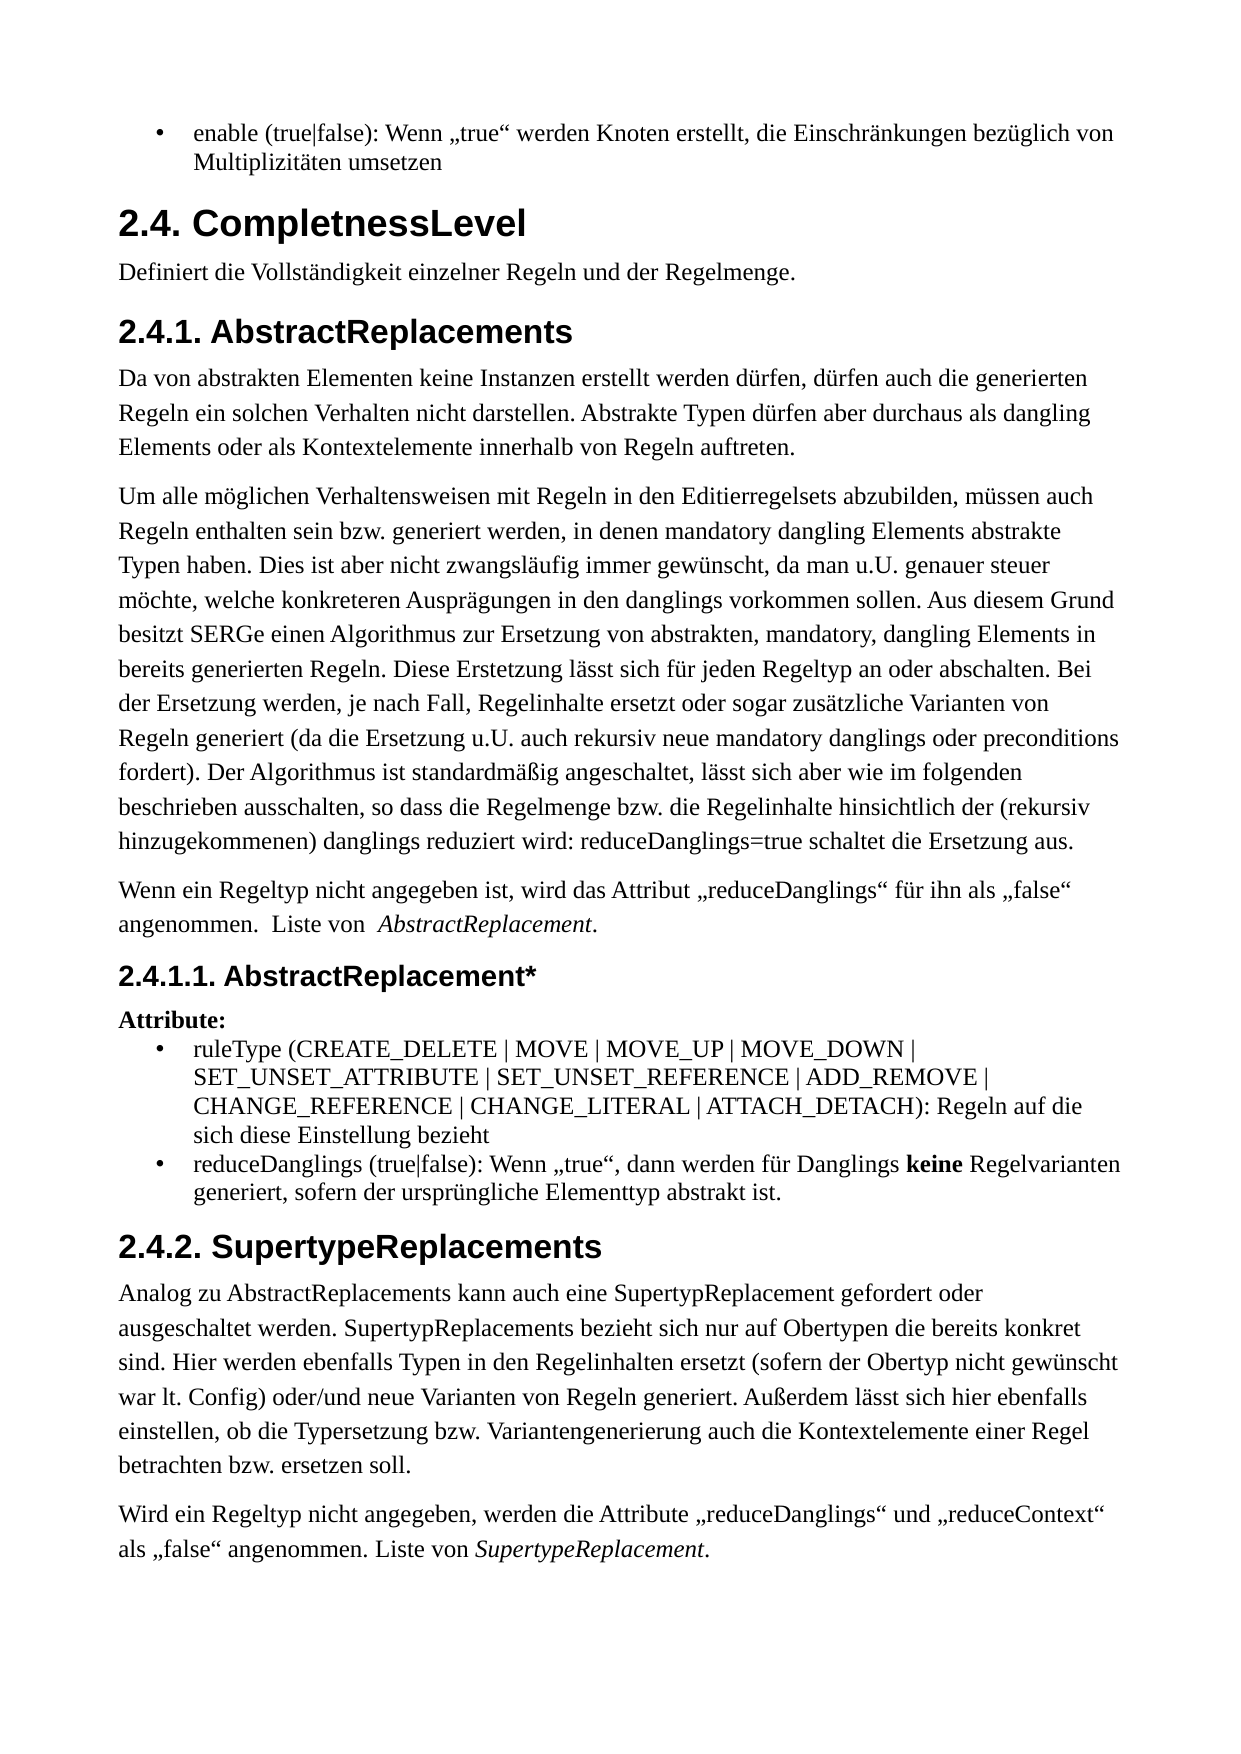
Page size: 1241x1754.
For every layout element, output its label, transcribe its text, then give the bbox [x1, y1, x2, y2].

list reduceDanglings (true|false): Wenn „true“, dann werden für Danglings keine Regelvarianten generiert, sofern der ursprüngliche Elementtyp abstrakt ist. [156, 1149, 1122, 1206]
text Um alle möglichen Verhaltensweisen mit Regeln in den Editierregelsets abzubilden, müssen auch Regeln enthalten sein bzw. generiert werden, in denen mandatory dangling Elements abstrakte Typen haben. Dies ist aber nicht zwangsläufig immer gewünscht, da man u.U. genauer steuer möchte, welche konkreteren Ausprägungen in den danglings vorkommen sollen. Aus diesem Grund besitzt SERGe einen Algorithmus zur Ersetzung von abstrakten, mandatory, dangling Elements in bereits generierten Regeln. Diese Erstetzung lässt sich für jeden Regeltyp an oder abschalten. Bei der Ersetzung werden, je nach Fall, Regelinhalte ersetzt oder sogar zusätzliche Varianten von Regeln generiert (da die Ersetzung u.U. auch rekursiv neue mandatory danglings oder preconditions fordert). Der Algorithmus ist standardmäßig angeschaltet, lässt sich aber wie im folgenden beschrieben ausschalten, so dass die Regelmenge bzw. die Regelinhalte hinsichtlich der (rekursiv hinzugekommenen) danglings reduziert wird: reduceDanglings=true schaltet die Ersetzung aus. [118, 481, 1122, 855]
subtitle 2.4.2. SupertypeReplacements [118, 1227, 1122, 1266]
text Da von abstrakten Elementen keine Instanzen erstellt werden dürfen, dürfen auch die generierten Regeln ein solchen Verhalten nicht darstellen. Abstrakte Typen dürfen aber durchaus als dangling Elements oder als Kontextelemente innerhalb von Regeln auftreten. [118, 363, 1122, 461]
text Wenn ein Regeltyp nicht angegeben ist, wird das Attribut „reduceDanglings“ für ihn als „false“ angenommen. Liste von AbstractReplacement. [118, 875, 1122, 938]
text Wird ein Regeltyp nicht angegeben, werden die Attribute „reduceDanglings“ und „reduceContext“ als „false“ angenommen. Liste von SupertypeReplacement. [118, 1499, 1122, 1563]
list ruleType (CREATE_DELETE | MOVE | MOVE_UP | MOVE_DOWN | SET_UNSET_ATTRIBUTE | SET_UNSET_REFERENCE | ADD_REMOVE | CHANGE_REFERENCE | CHANGE_LITERAL | ATTACH_DETACH): Regeln auf die sich diese Einstellung bezieht [156, 1034, 1122, 1149]
text Definiert die Vollständigkeit einzelner Regeln und der Regelmenge. [118, 257, 1122, 286]
subtitle 2.4. CompletnessLevel [118, 201, 1122, 244]
subtitle 2.4.1. AbstractReplacements [118, 312, 1122, 351]
list enable (true|false): Wenn „true“ werden Knoten erstellt, die Einschränkungen bezüglich von Multiplizitäten umsetzen [156, 118, 1122, 176]
text Analog zu AbstractReplacements kann auch eine SupertypReplacement gefordert oder ausgeschaltet werden. SupertypReplacements bezieht sich nur auf Obertypen die bereits konkret sind. Hier werden ebenfalls Typen in den Regelinhalten ersetzt (sofern der Obertyp nicht gewünscht war lt. Config) oder/und neue Varianten von Regeln generiert. Außerdem lässt sich hier ebenfalls einstellen, ob die Typersetzung bzw. Variantengenerierung auch die Kontextelemente einer Regel betrachten bzw. ersetzen soll. [118, 1278, 1122, 1479]
text Attribute: [118, 1005, 1122, 1034]
subtitle 2.4.1.1. AbstractReplacement* [118, 959, 1122, 992]
